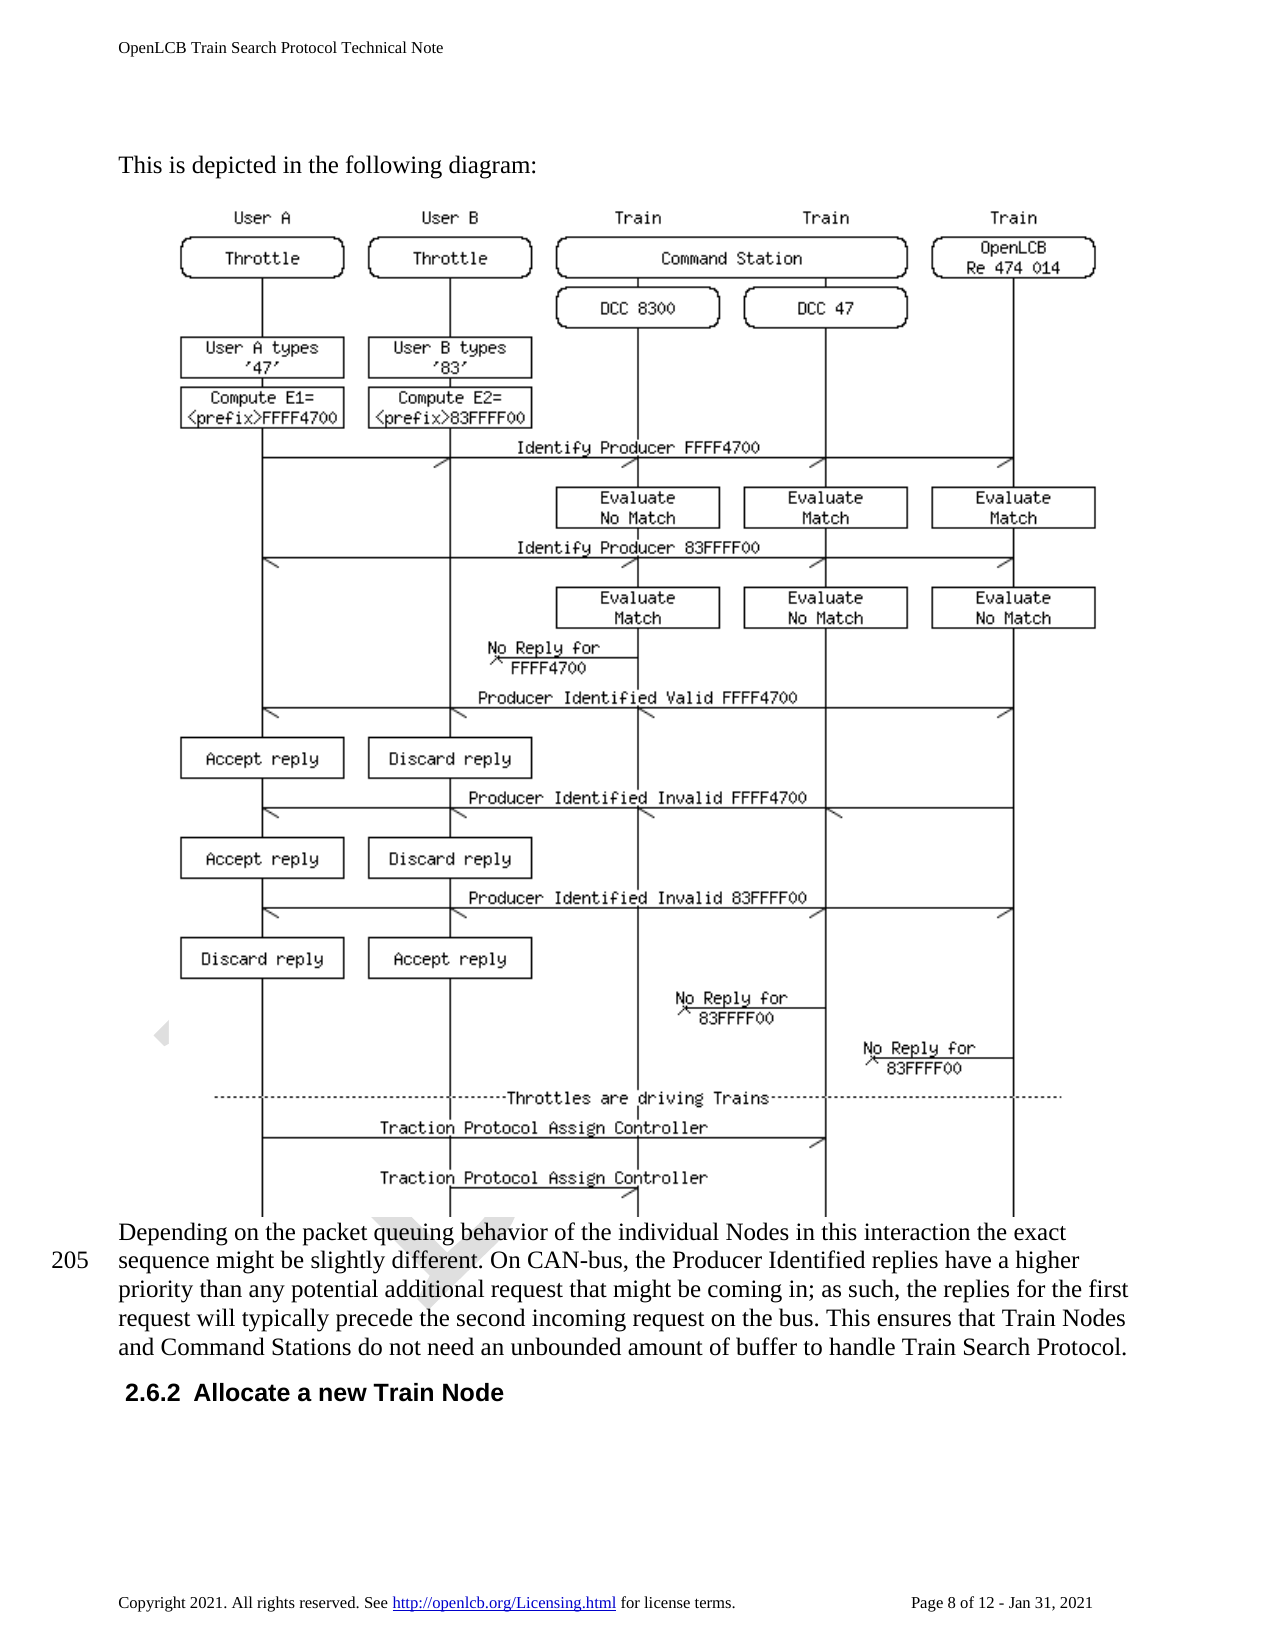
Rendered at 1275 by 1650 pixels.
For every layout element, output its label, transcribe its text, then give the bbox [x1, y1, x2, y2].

text This is depicted in the following diagram: [118, 150, 1157, 179]
text Depending on the packet queuing behavior of the individual Nodes in this interaction the exact sequence might be slightly different. On CAN-bus, the Producer Identified replies have a higher priority than any potential additional request that might be coming in; as such, the replies for the first request will typically precede the second incoming request on the bus. This ensures that Train Nodes and Command Stations do not need an unbounded amount of buffer to handle Train Search Protocol. [118, 196, 1157, 1360]
subtitle Allocate a new Train Node [118, 1378, 1157, 1407]
picture [168, 196, 1107, 1217]
